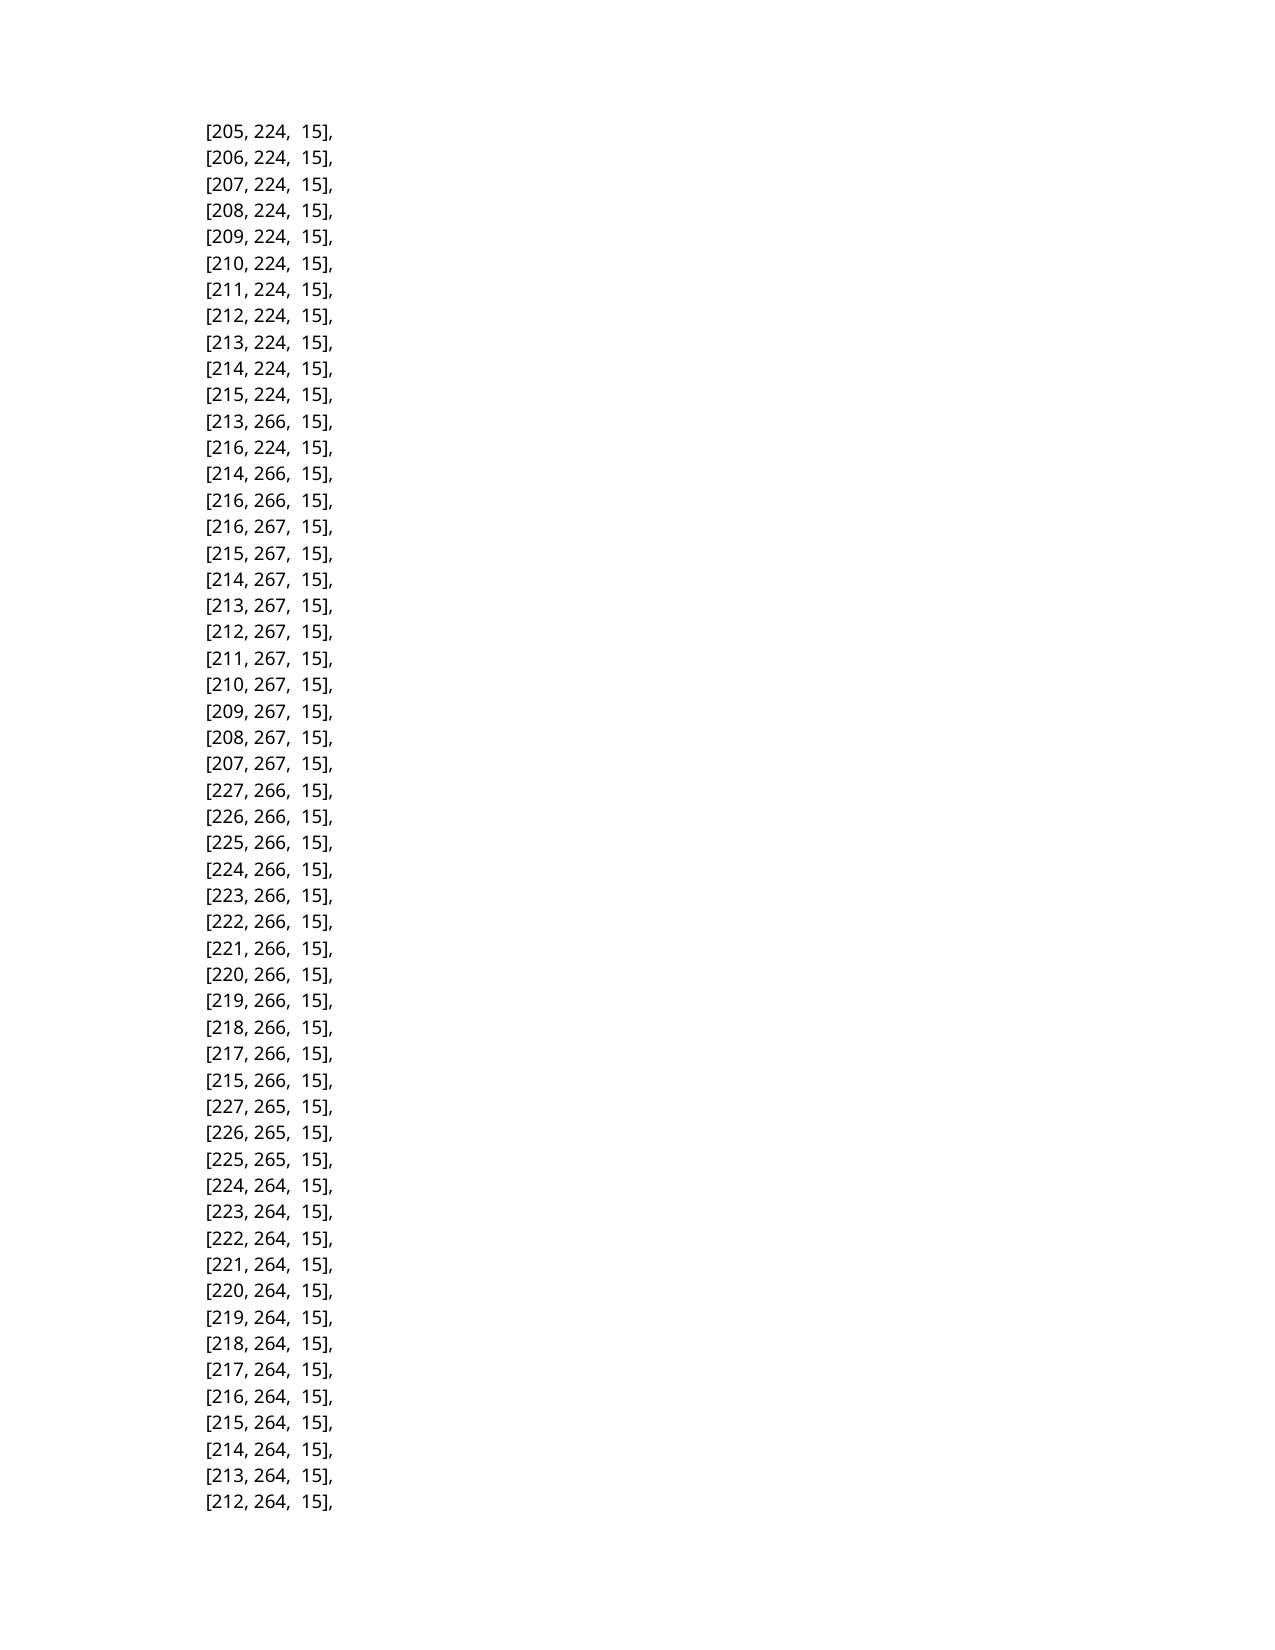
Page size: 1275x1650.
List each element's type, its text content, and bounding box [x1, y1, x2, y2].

text [226, 265, 15], [118, 1119, 1157, 1146]
text [217, 264, 15], [118, 1357, 1157, 1383]
text [219, 264, 15], [118, 1304, 1157, 1330]
text [220, 264, 15], [118, 1278, 1157, 1304]
text [220, 266, 15], [118, 961, 1157, 988]
text [215, 224, 15], [118, 382, 1157, 408]
text [208, 267, 15], [118, 724, 1157, 751]
text [216, 267, 15], [118, 513, 1157, 540]
text [207, 224, 15], [118, 171, 1157, 197]
text [222, 264, 15], [118, 1225, 1157, 1251]
text [218, 266, 15], [118, 1014, 1157, 1041]
text [212, 224, 15], [118, 303, 1157, 329]
text [212, 264, 15], [118, 1488, 1157, 1515]
text [216, 224, 15], [118, 434, 1157, 461]
text [210, 224, 15], [118, 250, 1157, 276]
text [223, 264, 15], [118, 1199, 1157, 1225]
text [224, 264, 15], [118, 1172, 1157, 1199]
text [205, 224, 15], [118, 118, 1157, 144]
text [221, 266, 15], [118, 935, 1157, 961]
text [214, 266, 15], [118, 461, 1157, 487]
text [216, 264, 15], [118, 1383, 1157, 1409]
text [215, 264, 15], [118, 1409, 1157, 1436]
text [219, 266, 15], [118, 988, 1157, 1014]
text [222, 266, 15], [118, 909, 1157, 935]
text [213, 266, 15], [118, 408, 1157, 434]
text [214, 224, 15], [118, 355, 1157, 382]
text [211, 267, 15], [118, 645, 1157, 672]
text [221, 264, 15], [118, 1251, 1157, 1278]
text [215, 267, 15], [118, 540, 1157, 566]
text [213, 224, 15], [118, 329, 1157, 355]
text [216, 266, 15], [118, 487, 1157, 513]
text [227, 266, 15], [118, 777, 1157, 803]
text [207, 267, 15], [118, 751, 1157, 777]
text [218, 264, 15], [118, 1330, 1157, 1357]
text [214, 264, 15], [118, 1436, 1157, 1462]
text [217, 266, 15], [118, 1041, 1157, 1067]
text [225, 266, 15], [118, 830, 1157, 856]
text [212, 267, 15], [118, 619, 1157, 645]
text [208, 224, 15], [118, 197, 1157, 223]
text [225, 265, 15], [118, 1146, 1157, 1172]
text [209, 224, 15], [118, 223, 1157, 250]
text [223, 266, 15], [118, 882, 1157, 909]
text [224, 266, 15], [118, 856, 1157, 882]
text [226, 266, 15], [118, 803, 1157, 830]
text [210, 267, 15], [118, 672, 1157, 698]
text [227, 265, 15], [118, 1093, 1157, 1119]
text [206, 224, 15], [118, 144, 1157, 171]
text [213, 264, 15], [118, 1462, 1157, 1488]
text [209, 267, 15], [118, 698, 1157, 724]
text [213, 267, 15], [118, 592, 1157, 619]
text [211, 224, 15], [118, 276, 1157, 303]
text [214, 267, 15], [118, 566, 1157, 592]
text [215, 266, 15], [118, 1067, 1157, 1093]
